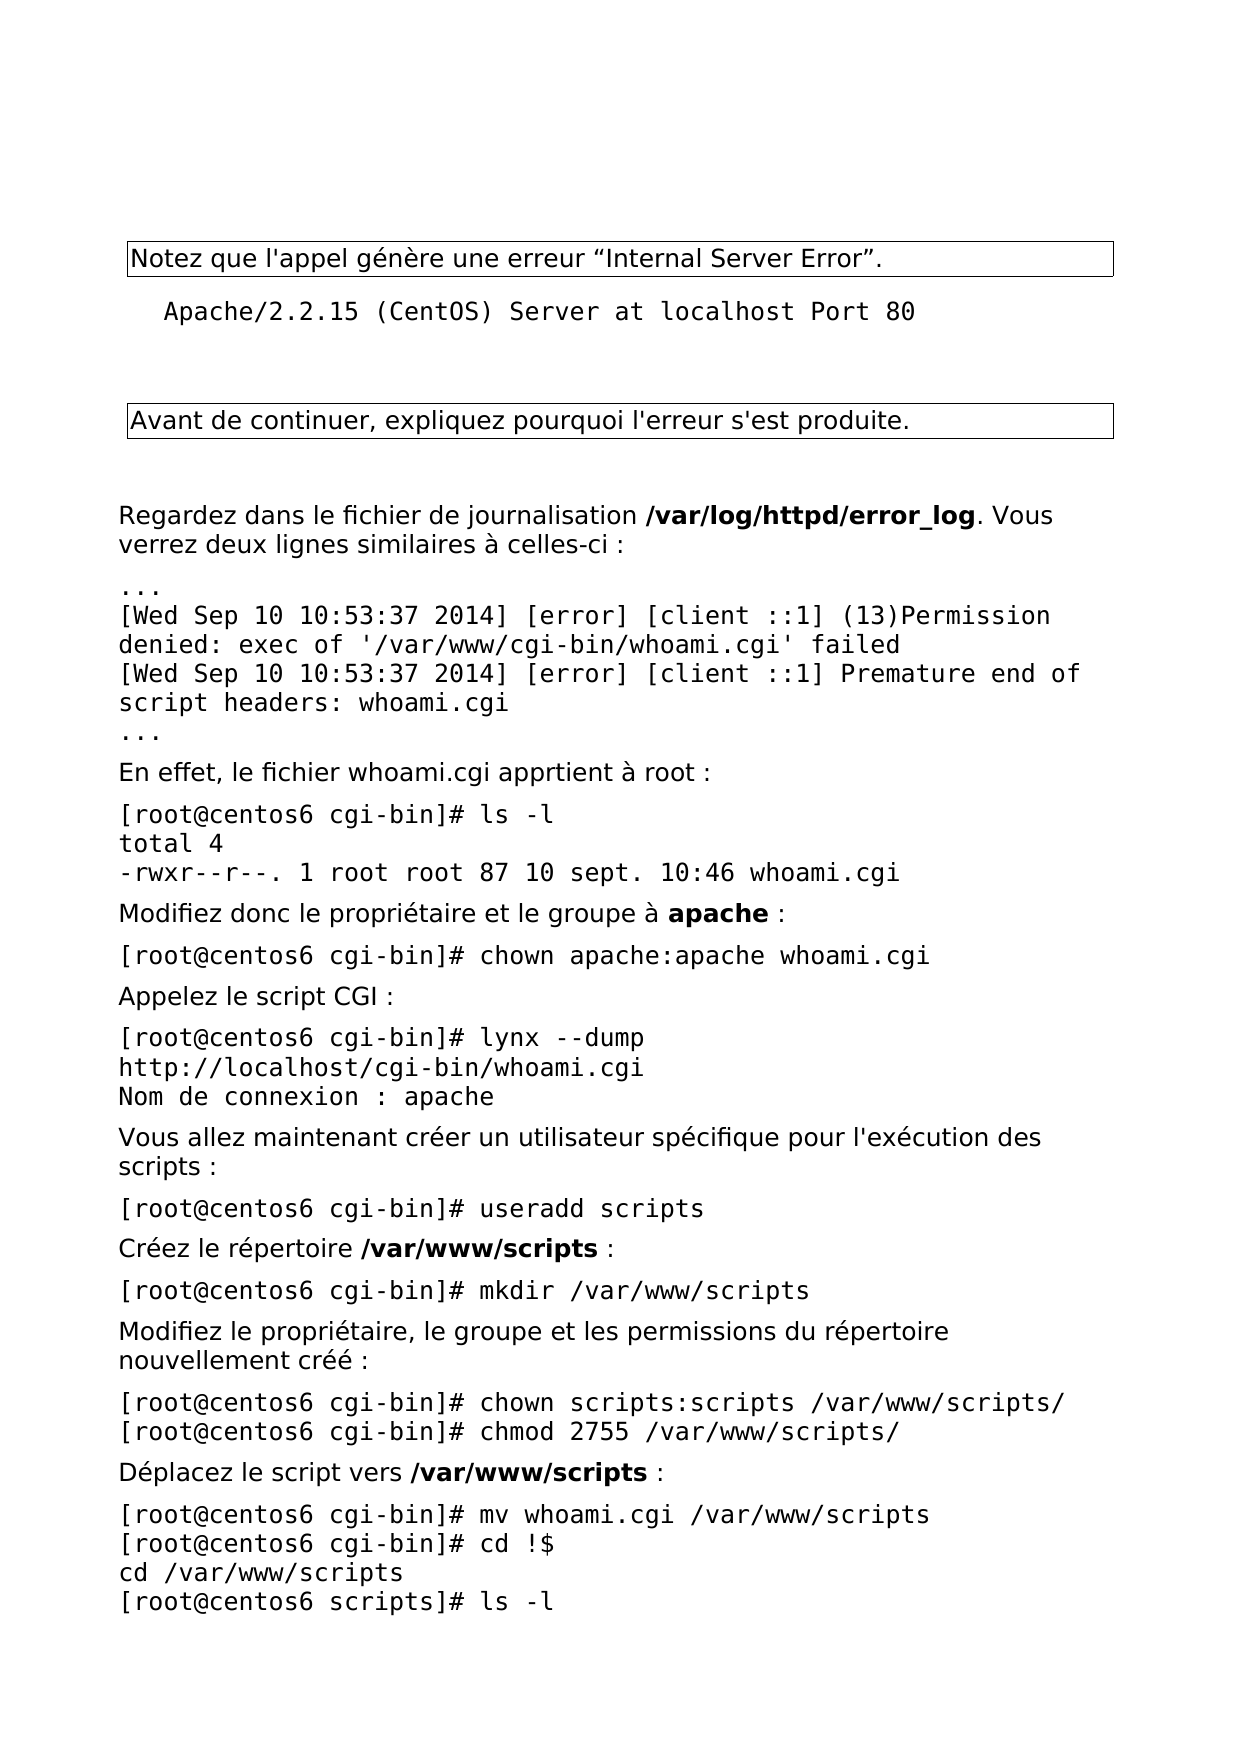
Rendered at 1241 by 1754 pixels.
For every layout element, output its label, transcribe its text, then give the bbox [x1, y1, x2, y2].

text Modifiez donc le propriétaire et le groupe à apache : [118, 899, 1122, 928]
text En effet, le fichier whoami.cgi apprtient à root : [118, 758, 1122, 788]
table_header Notez que l'appel génère une erreur “Internal Server Error”. [128, 242, 1113, 276]
text [118, 118, 1122, 217]
text Modifiez le propriétaire, le groupe et les permissions du répertoire nouvellement créé : [118, 1317, 1122, 1376]
text [root@centos6 cgi-bin]# mv whoami.cgi /var/www/scripts [root@centos6 cgi-bin]# cd !$ cd /var/www/scripts [root@centos6 scripts]# ls -l [118, 1500, 1122, 1617]
text ... [Wed Sep 10 10:53:37 2014] [error] [client ::1] (13)Permission denied: exec of '/var/www/cgi-bin/whoami.cgi' failed [Wed Sep 10 10:53:37 2014] [error] [client ::1] Premature end of script headers: whoami.cgi ... [118, 572, 1122, 747]
text [root@centos6 cgi-bin]# chown apache:apache whoami.cgi [118, 941, 1122, 970]
text Appelez le script CGI : [118, 982, 1122, 1011]
text [root@centos6 cgi-bin]# mkdir /var/www/scripts [118, 1276, 1122, 1306]
text [root@centos6 cgi-bin]# useradd scripts [118, 1194, 1122, 1223]
text [root@centos6 cgi-bin]# lynx --dump http://localhost/cgi-bin/whoami.cgi Nom de connexion : apache [118, 1024, 1122, 1111]
text Vous allez maintenant créer un utilisateur spécifique pour l'exécution des scripts : [118, 1123, 1122, 1181]
text Apache/2.2.15 (CentOS) Server at localhost Port 80 [118, 285, 1122, 326]
text Regardez dans le fichier de journalisation /var/log/httpd/error_log. Vous verrez deux lignes similaires à celles-ci : [118, 501, 1122, 559]
text [root@centos6 cgi-bin]# chown scripts:scripts /var/www/scripts/ [root@centos6 cgi-bin]# chmod 2755 /var/www/scripts/ [118, 1388, 1122, 1446]
text Créez le répertoire /var/www/scripts : [118, 1235, 1122, 1264]
text Déplacez le script vers /var/www/scripts : [118, 1458, 1122, 1487]
text [root@centos6 cgi-bin]# ls -l total 4 -rwxr--r--. 1 root root 87 10 sept. 10:46 whoami.cgi [118, 800, 1122, 888]
table_header Avant de continuer, expliquez pourquoi l'erreur s'est produite. [128, 404, 1113, 438]
